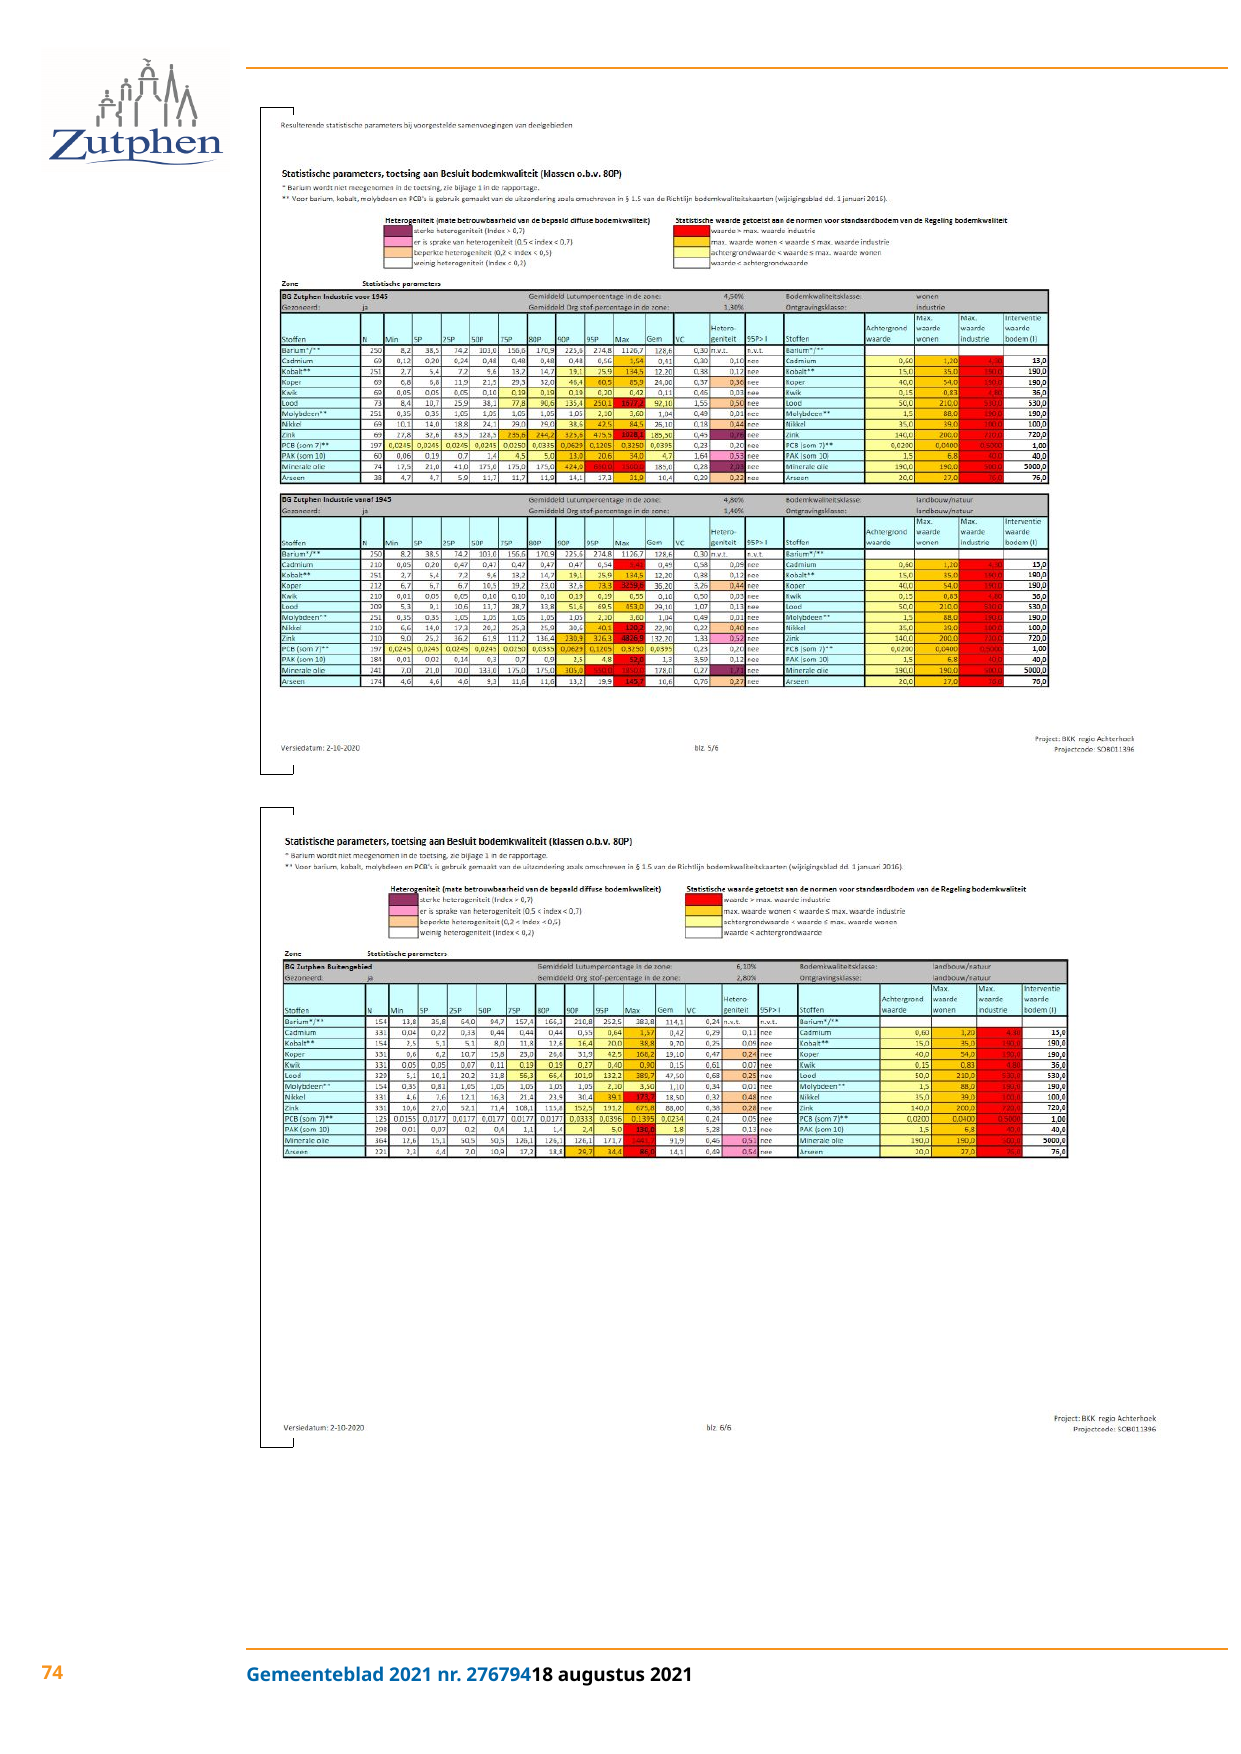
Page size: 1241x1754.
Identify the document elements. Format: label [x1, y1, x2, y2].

picture [268, 815, 1173, 1438]
picture [268, 115, 1173, 765]
picture [41, 47, 231, 172]
